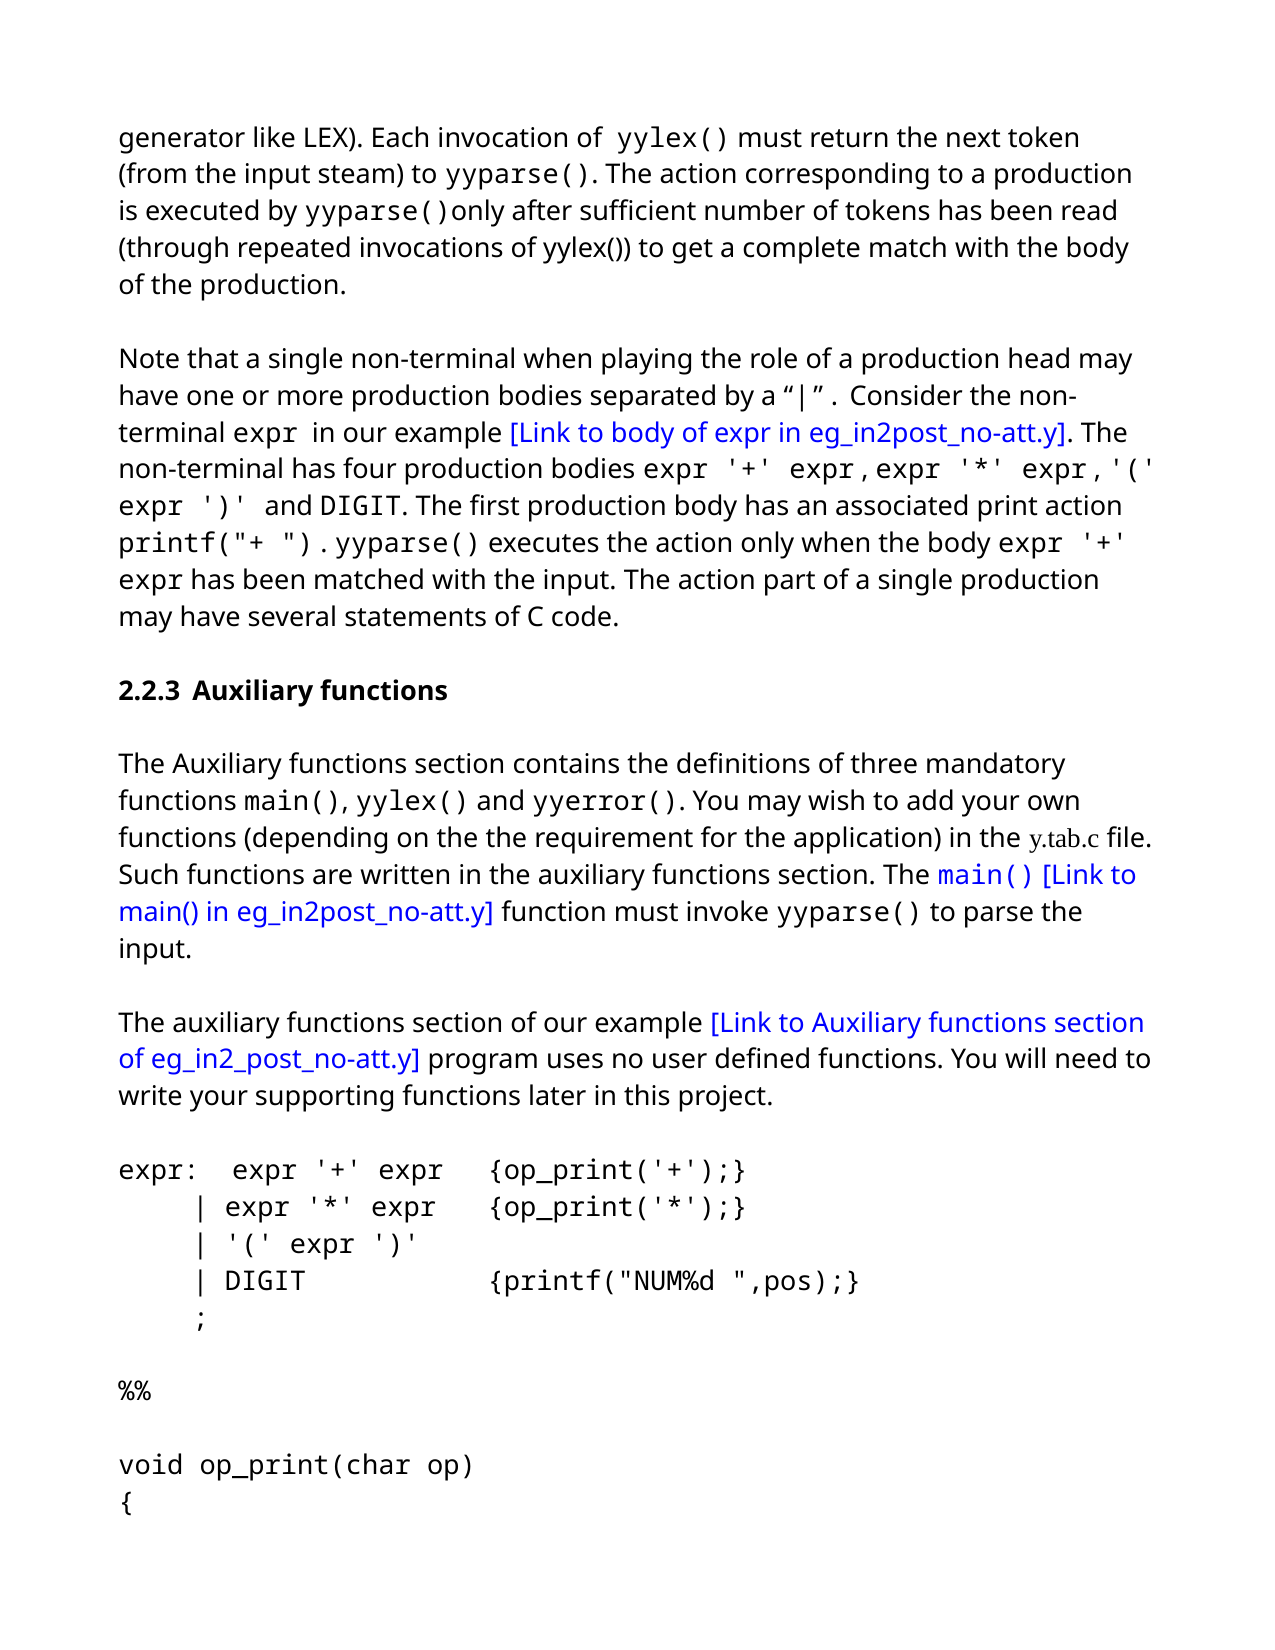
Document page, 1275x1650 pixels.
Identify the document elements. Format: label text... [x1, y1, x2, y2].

text generator like LEX). Each invocation of yylex() must return the next token (from the input steam) to yyparse(). The action corresponding to a production is executed by yyparse()only after sufficient number of tokens has been read (through repeated invocations of yylex()) to get a complete match with the body of the production. [118, 118, 1157, 302]
text | '(' expr ')' [118, 1224, 1157, 1261]
text The auxiliary functions section of our example [Link to Auxiliary functions section of eg_in2_post_no-att.y] program uses no user defined functions. You will need to write your supporting functions later in this project. [118, 1003, 1157, 1114]
text ; [118, 1298, 1157, 1335]
text void op_print(char op) [118, 1446, 1157, 1482]
text | expr '*' expr {op_print('*');} [118, 1187, 1157, 1224]
text %% [118, 1372, 1157, 1409]
text 2.2.3 Auxiliary functions [118, 671, 1157, 708]
text The Auxiliary functions section contains the definitions of three mandatory functions main(), yylex() and yyerror(). You may wish to add your own functions (depending on the the requirement for the application) in the y.tab.c file. Such functions are written in the auxiliary functions section. The main() [Link to main() in eg_in2post_no-att.y] function must invoke yyparse() to parse the input. [118, 745, 1157, 966]
text Note that a single non-terminal when playing the role of a production head may have one or more production bodies separated by a “|”. Consider the non-terminal expr in our example [Link to body of expr in eg_in2post_no-att.y]. The non-terminal has four production bodies expr '+' expr , expr '*' expr , '(' expr ')' and DIGIT. The first production body has an associated print action printf("+ ") . yyparse() executes the action only when the body expr '+' expr has been matched with the input. The action part of a single production may have several statements of C code. [118, 339, 1157, 634]
text | DIGIT {printf("NUM%d ",pos);} [118, 1261, 1157, 1298]
text expr: expr '+' expr {op_print('+');} [118, 1151, 1157, 1187]
text { [118, 1482, 1157, 1519]
